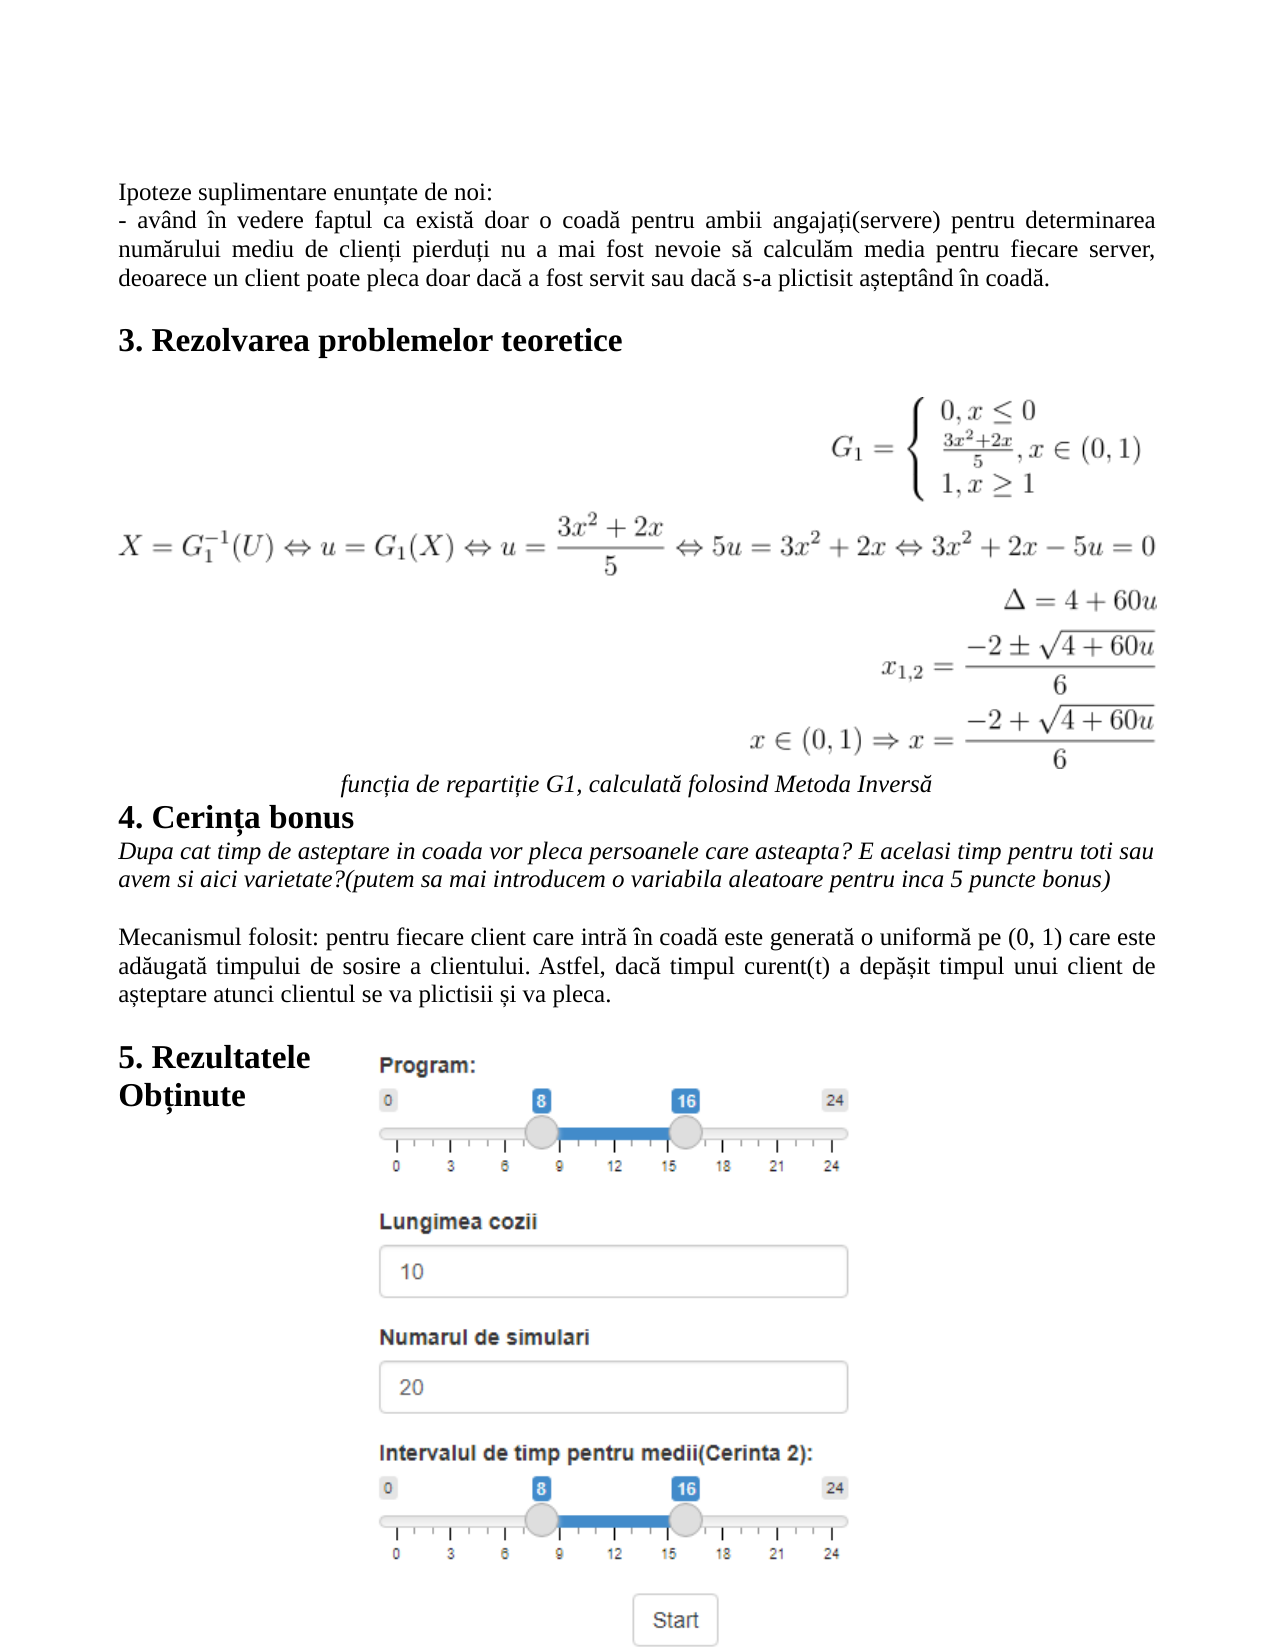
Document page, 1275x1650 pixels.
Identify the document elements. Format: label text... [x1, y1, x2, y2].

picture [118, 397, 1157, 769]
text Mecanismul folosit: pentru fiecare client care intră în coadă este generată o uniformă pe (0, 1) care este adăugată timpului de sosire a clientului. Astfel, dacă timpul curent(t) a depășit timpul unui client de așteptare atunci clientul se va plictisii și va pleca. [118, 922, 1157, 1008]
text Dupa cat timp de asteptare in coada vor pleca persoanele care asteapta? E acelasi timp pentru toti sau avem si aici varietate?(putem sa mai introducem o variabila aleatoare pentru inca 5 puncte bonus) [118, 836, 1157, 893]
text 4. Cerința bonus [118, 797, 1157, 836]
text Ipoteze suplimentare enunțate de noi: [118, 177, 1157, 206]
text - având în vedere faptul ca există doar o coadă pentru ambii angajați(servere) pentru determinarea numărului mediu de clienți pierduți nu a mai fost nevoie să calculăm media pentru fiecare server, deoarece un client poate pleca doar dacă a fost servit sau dacă s-a plictisit așteptând în coadă. [118, 206, 1157, 292]
text 3. Rezolvarea problemelor teoretice [118, 321, 1157, 359]
text funcția de repartiție G1, calculată folosind Metoda Inversă [118, 769, 1157, 797]
text 5. Rezultatele Obținute [118, 1037, 1157, 1114]
picture [370, 1045, 905, 1650]
